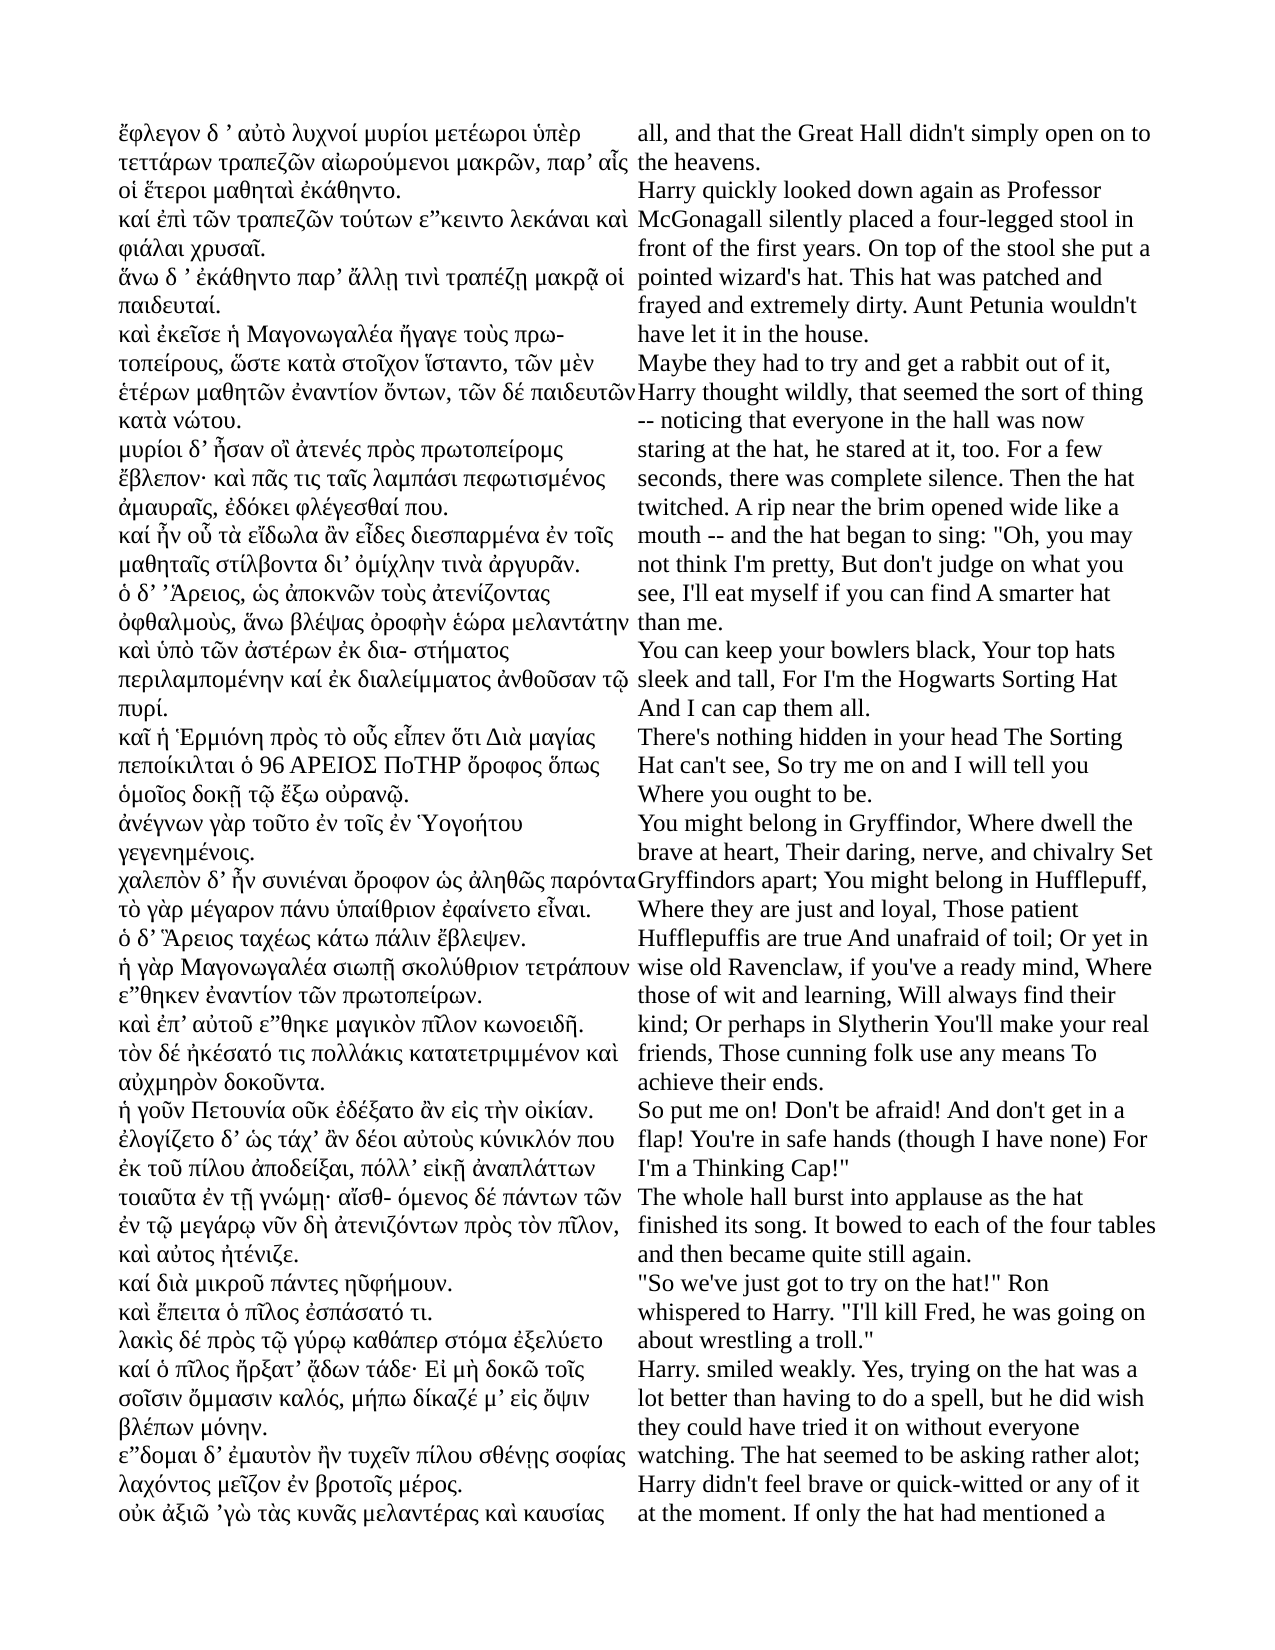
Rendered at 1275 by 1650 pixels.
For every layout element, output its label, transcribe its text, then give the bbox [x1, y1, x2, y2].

table_cell ἔφλεγον δ ’ αὐτὸ λυχνοί μυρίοι μετέωροι ὑπὲρ τεττάρων τραπεζῶν αἰωρούμενοι μακρῶν, παρ’ αἷς οἱ ἕτεροι μαθηταὶ ἐκάθηντο. καί ἐπὶ τῶν τραπεζῶν τούτων ε”κειντο λεκάναι καὶ φιάλαι χρυσαῖ. ἅνω δ ’ ἐκάθηντο παρ’ ἄλλῃ τινὶ τραπέζῃ μακρᾷ οἱ παιδευταί. καὶ ἐκεῖσε ἡ Μαγονωγαλέα ἤγαγε τοὺς πρω- τοπείρους, ὥστε κατὰ στοῖχον ἵσταντο, τῶν μὲν ἑτέρων μαθητῶν ἐναντίον ὄντων, τῶν δέ παιδευτῶν κατὰ νώτου. μυρίοι δ’ ἦσαν οἲ ἀτενές πρὸς πρωτοπείρομς ἔβλεπον· καὶ πᾶς τις ταῖς λαμπάσι πεφωτισμένος ἀμαυραῖς, ἐδόκει φλέγεσθαί που. καί ἦν οὗ τὰ εἴδωλα ἂν εἶδες διεσπαρμένα ἐν τοῖς μαθηταῖς στίλβοντα δι’ ὀμίχλην τινὰ ἀργυρᾶν. ὁ δ’ ’Ἁρειος, ὡς ἀποκνῶν τοὺς ἀτενίζοντας ὀφθαλμοὺς, ἅνω βλέψας ὀροφὴν ἑώρα μελαντάτην καὶ ὑπὸ τῶν ἀστέρων ἐκ δια- στήματος περιλαμπομένην καί ἐκ διαλείμματος ἀνθοῦσαν τῷ πυρί. καῖ ἡ Ἑρμιόνη πρὸς τὸ οὖς εἶπεν ὅτι Διὰ μαγίας πεποίκιλται ὁ 96 ΑΡΕΙΟΣ ΠοΤΗΡ ὄροφος ὅπως ὁμοῖος δοκῇ τῷ ἔξω οὐρανῷ. ἀνέγνων γὰρ τοῦτο ἐν τοῖς ἐν Ὑογοήτου γεγενημένοις. χαλεπὸν δ’ ἦν συνιέναι ὄροφον ὡς ἀληθῶς παρόντα τὸ γὰρ μέγαρον πάνυ ὑπαίθριον ἐφαίνετο εἶναι. ὁ δ’ Ἃρειος ταχέως κάτω πάλιν ἔβλεψεν. ἡ γὰρ Μαγονωγαλέα σιωπῇ σκολύθριον τετράπουν ε”θηκεν ἐναντίον τῶν πρωτοπείρων. καὶ ἐπ’ αὐτοῦ ε”θηκε μαγικὸν πῖλον κωνοειδῆ. τὸν δέ ἠκέσατό τις πολλάκις κατατετριμμένον καὶ αὐχμηρὸν δοκοῦντα. ἡ γοῦν Πετουνία οῦκ ἐδέξατο ἂν εἰς τὴν οἰκίαν. ἐλογίζετο δ’ ὡς τάχ’ ἂν δέοι αὐτοὺς κύνικλόν που ἐκ τοῦ πίλου ἀποδείξαι, πόλλ’ εἰκῇ ἀναπλάττων τοιαῦτα ἐν τῇ γνώμῃ· αἴσθ- όμενος δέ πάντων τῶν ἐν τῷ μεγάρῳ νῦν δὴ ἀτενιζόντων πρὸς τὸν πῖλον, καὶ αὐτος ἠτένιζε. καί διὰ μικροῦ πάντες ηῦφήμουν. καὶ ἔπειτα ὁ πῖλος ἐσπάσατό τι. λακὶς δέ πρὸς τῷ γύρῳ καθάπερ στόμα ἐξελύετο καί ὁ πῖλος ἤρξατ’ ᾄδων τάδε· Εἰ μὴ δοκῶ τοῖς σοῖσιν ὄμμασιν καλός, μήπω δίκαζέ μ’ εἰς ὄψιν βλέπων μόνην. ε”δομαι δ’ ἐμαυτὸν ἢν τυχεῖν πίλου σθένῃς σοφίας λαχόντος μεῖζον ἐν βροτοῖς μέρος. οὐκ ἀξιῶ ’γὼ τὰς κυνᾶς μελαντέρας καὶ καυσίας [118, 118, 637, 1527]
table_cell all, and that the Great Hall didn't simply open on to the heavens. Harry quickly looked down again as Professor McGonagall silently placed a four-legged stool in front of the first years. On top of the stool she put a pointed wizard's hat. This hat was patched and frayed and extremely dirty. Aunt Petunia wouldn't have let it in the house. Maybe they had to try and get a rabbit out of it, Harry thought wildly, that seemed the sort of thing -- noticing that everyone in the hall was now staring at the hat, he stared at it, too. For a few seconds, there was complete silence. Then the hat twitched. A rip near the brim opened wide like a mouth -- and the hat began to sing: "Oh, you may not think I'm pretty, But don't judge on what you see, I'll eat myself if you can find A smarter hat than me. You can keep your bowlers black, Your top hats sleek and tall, For I'm the Hogwarts Sorting Hat And I can cap them all. There's nothing hidden in your head The Sorting Hat can't see, So try me on and I will tell you Where you ought to be. You might belong in Gryffindor, Where dwell the brave at heart, Their daring, nerve, and chivalry Set Gryffindors apart; You might belong in Hufflepuff, Where they are just and loyal, Those patient Hufflepuffis are true And unafraid of toil; Or yet in wise old Ravenclaw, if you've a ready mind, Where those of wit and learning, Will always find their kind; Or perhaps in Slytherin You'll make your real friends, Those cunning folk use any means To achieve their ends. So put me on! Don't be afraid! And don't get in a flap! You're in safe hands (though I have none) For I'm a Thinking Cap!" The whole hall burst into applause as the hat finished its song. It bowed to each of the four tables and then became quite still again. "So we've just got to try on the hat!" Ron whispered to Harry. "I'll kill Fred, he was going on about wrestling a troll." Harry. smiled weakly. Yes, trying on the hat was a lot better than having to do a spell, but he did wish they could have tried it on without everyone watching. The hat seemed to be asking rather alot; Harry didn't feel brave or quick-witted or any of it at the moment. If only the hat had mentioned a [638, 118, 1157, 1527]
